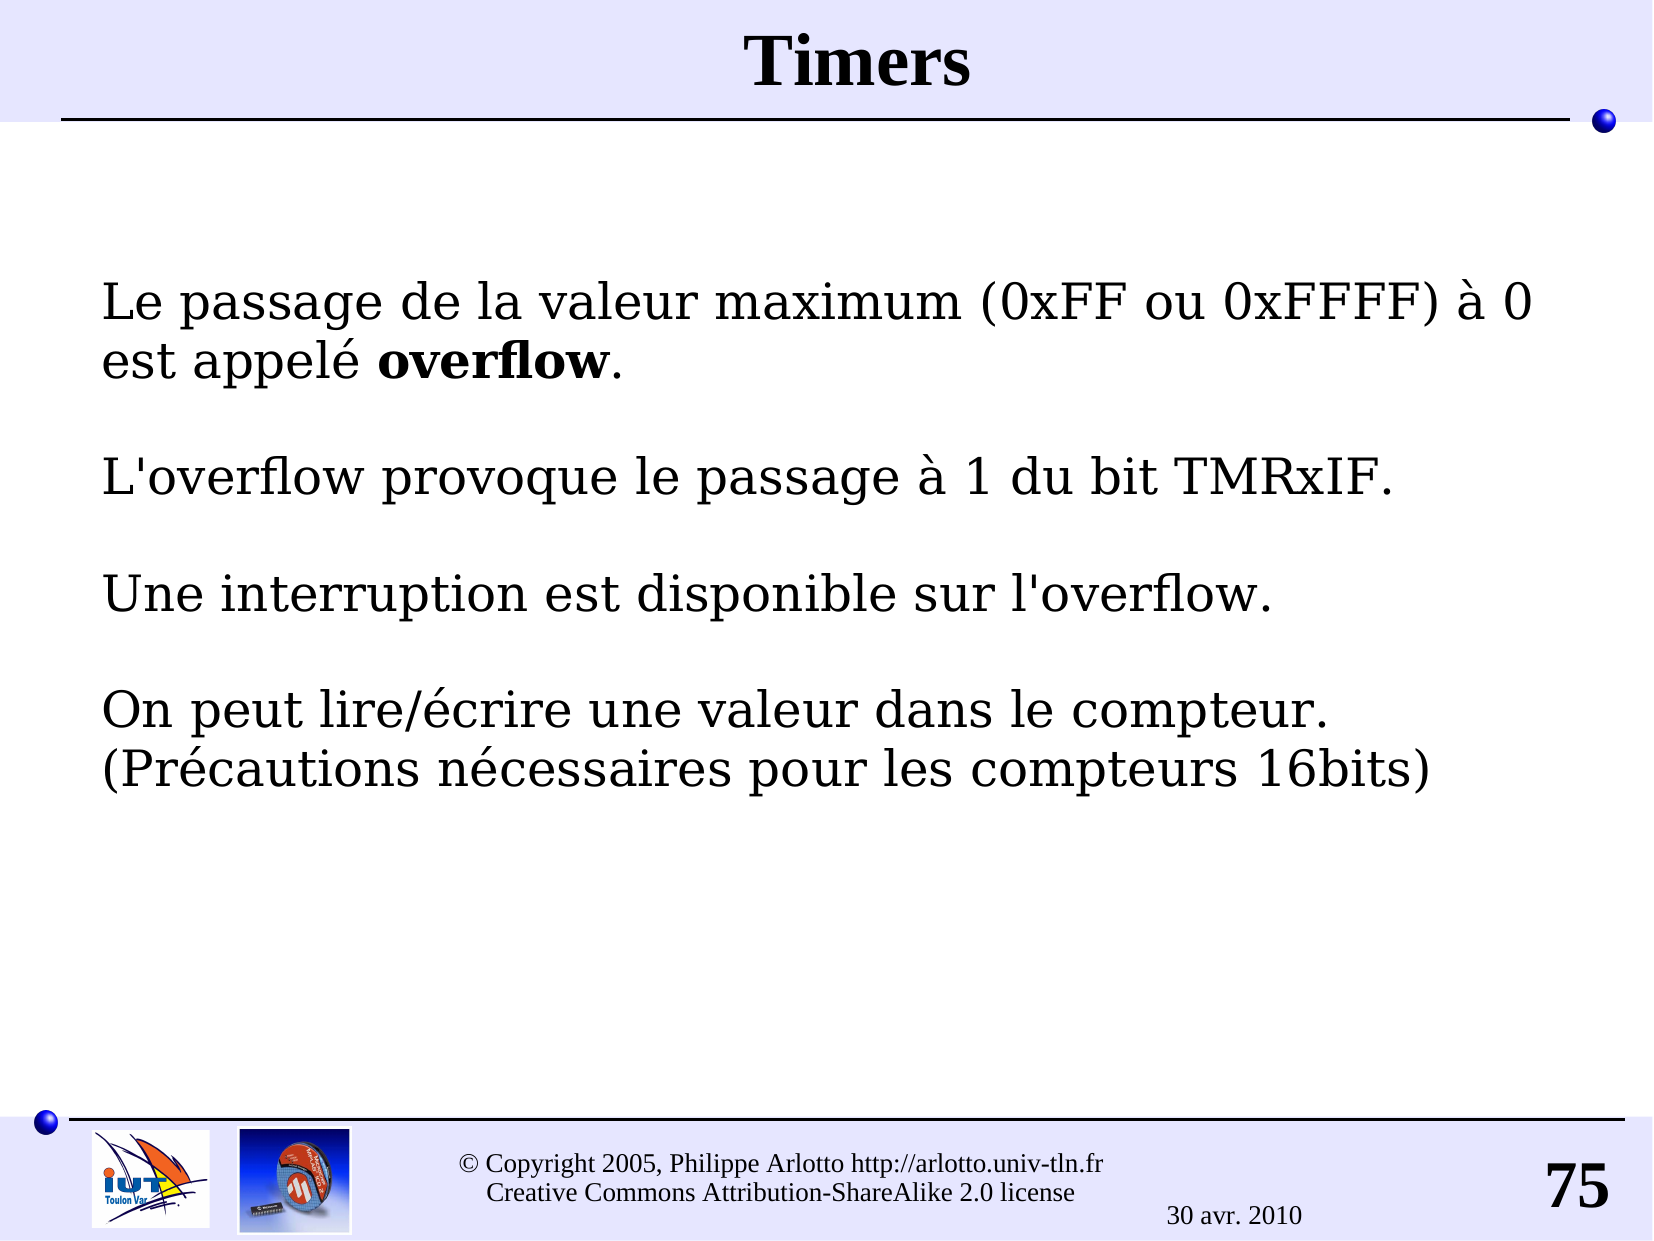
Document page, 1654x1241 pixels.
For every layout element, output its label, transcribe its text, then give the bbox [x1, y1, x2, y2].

text_box Le passage de la valeur maximum (0xFF ou 0xFFFF) à 0 est appelé overflow. L'overflow provoque le passage à 1 du bit TMRxIF. Une interruption est disponible sur l'overflow. On peut lire/écrire une valeur dans le compteur. (Précautions nécessaires pour les compteurs 16bits) [101, 273, 1536, 857]
picture [237, 1126, 352, 1235]
title Timers [95, 11, 1585, 110]
